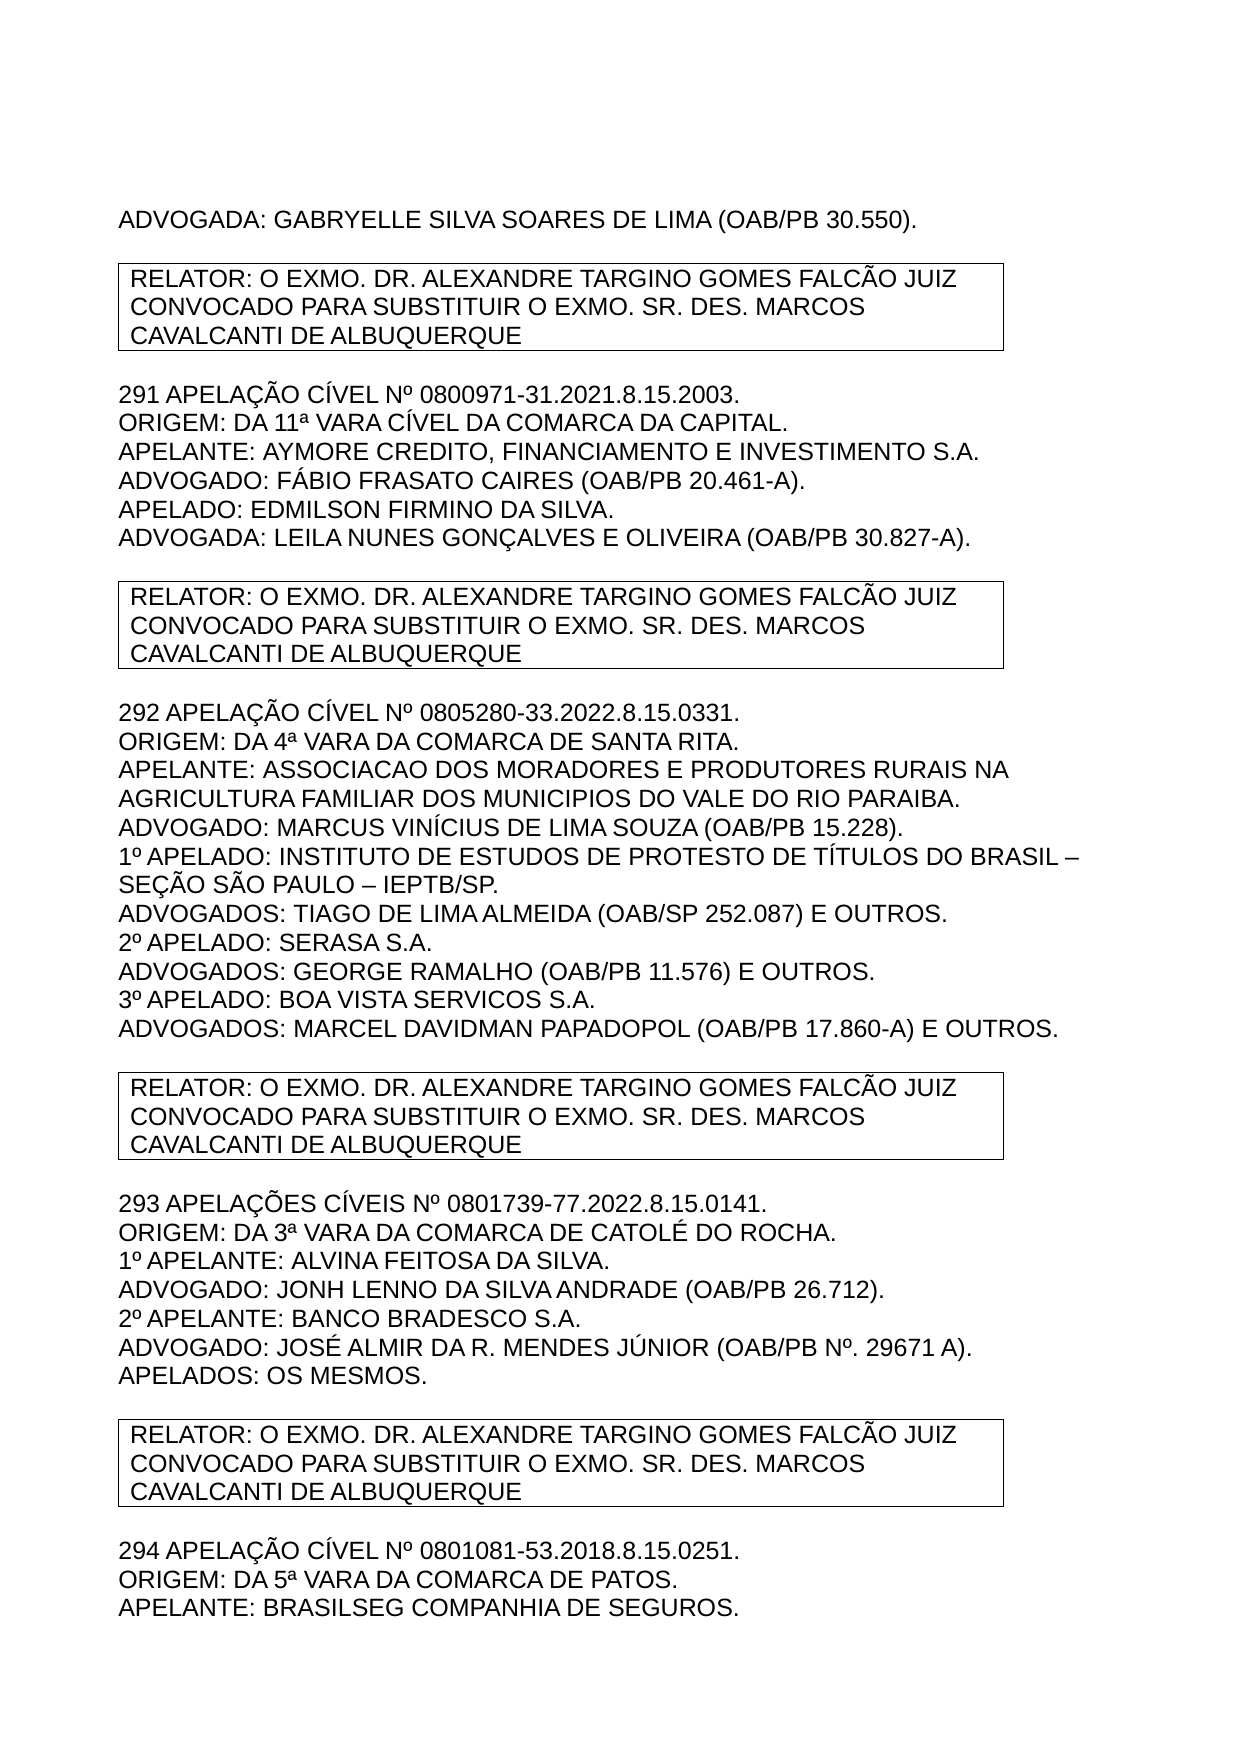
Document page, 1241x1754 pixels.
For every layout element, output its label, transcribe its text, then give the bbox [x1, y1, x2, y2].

table_header RELATOR: O EXMO. DR. ALEXANDRE TARGINO GOMES FALCÃO JUIZ CONVOCADO PARA SUBSTITUIR O EXMO. SR. DES. MARCOS CAVALCANTI DE ALBUQUERQUE [119, 582, 1003, 668]
text ADVOGADA: LEILA NUNES GONÇALVES E OLIVEIRA (OAB/PB 30.827-A). [118, 523, 1122, 552]
text 293 APELAÇÕES CÍVEIS Nº 0801739-77.2022.8.15.0141. [118, 1189, 1122, 1218]
table_header RELATOR: O EXMO. DR. ALEXANDRE TARGINO GOMES FALCÃO JUIZ CONVOCADO PARA SUBSTITUIR O EXMO. SR. DES. MARCOS CAVALCANTI DE ALBUQUERQUE [119, 264, 1003, 350]
table_header RELATOR: O EXMO. DR. ALEXANDRE TARGINO GOMES FALCÃO JUIZ CONVOCADO PARA SUBSTITUIR O EXMO. SR. DES. MARCOS CAVALCANTI DE ALBUQUERQUE [119, 1420, 1003, 1506]
text ADVOGADO: MARCUS VINÍCIUS DE LIMA SOUZA (OAB/PB 15.228). [118, 813, 1122, 842]
text 291 APELAÇÃO CÍVEL Nº 0800971-31.2021.8.15.2003. [118, 380, 1122, 408]
table_header RELATOR: O EXMO. DR. ALEXANDRE TARGINO GOMES FALCÃO JUIZ CONVOCADO PARA SUBSTITUIR O EXMO. SR. DES. MARCOS CAVALCANTI DE ALBUQUERQUE [119, 1073, 1003, 1159]
text APELANTE: BRASILSEG COMPANHIA DE SEGUROS. [118, 1593, 1122, 1622]
text ORIGEM: DA 5ª VARA DA COMARCA DE PATOS. [118, 1565, 1122, 1593]
text 2º APELADO: SERASA S.A. [118, 928, 1122, 957]
text 2º APELANTE: BANCO BRADESCO S.A. [118, 1304, 1122, 1333]
text 294 APELAÇÃO CÍVEL Nº 0801081-53.2018.8.15.0251. [118, 1536, 1122, 1565]
text APELADO: EDMILSON FIRMINO DA SILVA. [118, 495, 1122, 523]
text ADVOGADOS: TIAGO DE LIMA ALMEIDA (OAB/SP 252.087) E OUTROS. [118, 899, 1122, 928]
text ORIGEM: DA 4ª VARA DA COMARCA DE SANTA RITA. [118, 727, 1122, 756]
text ADVOGADO: FÁBIO FRASATO CAIRES (OAB/PB 20.461-A). [118, 466, 1122, 495]
text ADVOGADO: JONH LENNO DA SILVA ANDRADE (OAB/PB 26.712). [118, 1275, 1122, 1304]
text APELANTE: AYMORE CREDITO, FINANCIAMENTO E INVESTIMENTO S.A. [118, 437, 1122, 466]
text APELANTE: ASSOCIACAO DOS MORADORES E PRODUTORES RURAIS NA AGRICULTURA FAMILIAR DOS MUNICIPIOS DO VALE DO RIO PARAIBA. [118, 756, 1122, 813]
text 1º APELADO: INSTITUTO DE ESTUDOS DE PROTESTO DE TÍTULOS DO BRASIL – SEÇÃO SÃO PAULO – IEPTB/SP. [118, 842, 1122, 899]
text ADVOGADOS: MARCEL DAVIDMAN PAPADOPOL (OAB/PB 17.860-A) E OUTROS. [118, 1014, 1122, 1043]
text 1º APELANTE: ALVINA FEITOSA DA SILVA. [118, 1246, 1122, 1275]
text 292 APELAÇÃO CÍVEL Nº 0805280-33.2022.8.15.0331. [118, 698, 1122, 727]
text ADVOGADO: JOSÉ ALMIR DA R. MENDES JÚNIOR (OAB/PB Nº. 29671 A). [118, 1333, 1122, 1361]
text ADVOGADA: GABRYELLE SILVA SOARES DE LIMA (OAB/PB 30.550). [118, 205, 1122, 234]
text ORIGEM: DA 3ª VARA DA COMARCA DE CATOLÉ DO ROCHA. [118, 1218, 1122, 1246]
text 3º APELADO: BOA VISTA SERVICOS S.A. [118, 986, 1122, 1014]
text APELADOS: OS MESMOS. [118, 1361, 1122, 1390]
text ADVOGADOS: GEORGE RAMALHO (OAB/PB 11.576) E OUTROS. [118, 957, 1122, 986]
text ORIGEM: DA 11ª VARA CÍVEL DA COMARCA DA CAPITAL. [118, 408, 1122, 437]
